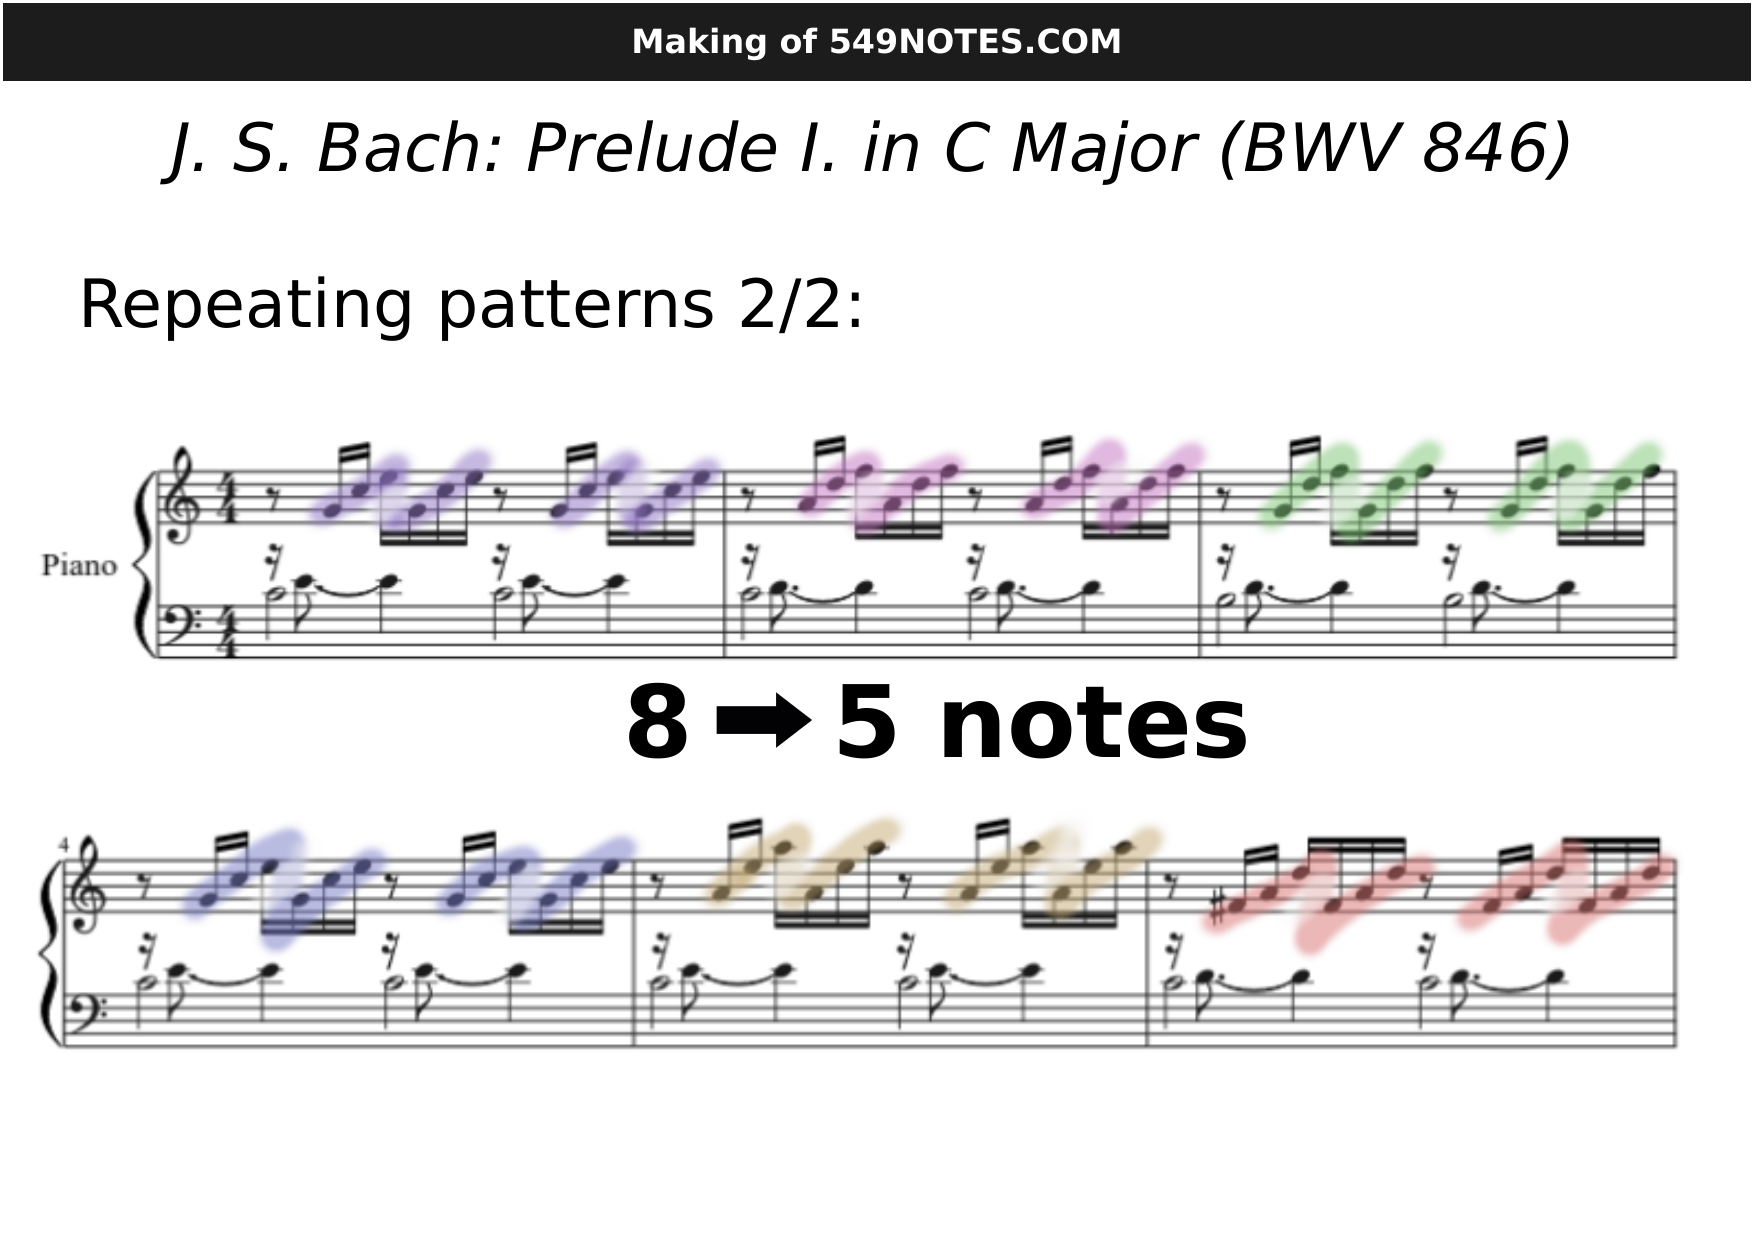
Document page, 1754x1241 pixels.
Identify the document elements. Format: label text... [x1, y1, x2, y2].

picture [174, 296, 194, 323]
picture [383, 296, 403, 322]
text J. S. Bach: Prelude I. in C Major (BWV 846) [3, 110, 1751, 188]
picture [214, 296, 235, 306]
text Repeating patterns 2/2: [3, 265, 1751, 343]
picture [131, 296, 152, 306]
picture [582, 296, 603, 306]
picture [448, 296, 468, 323]
picture [13, 296, 1702, 1087]
picture [255, 309, 274, 323]
picture [91, 296, 108, 301]
picture [488, 309, 507, 323]
